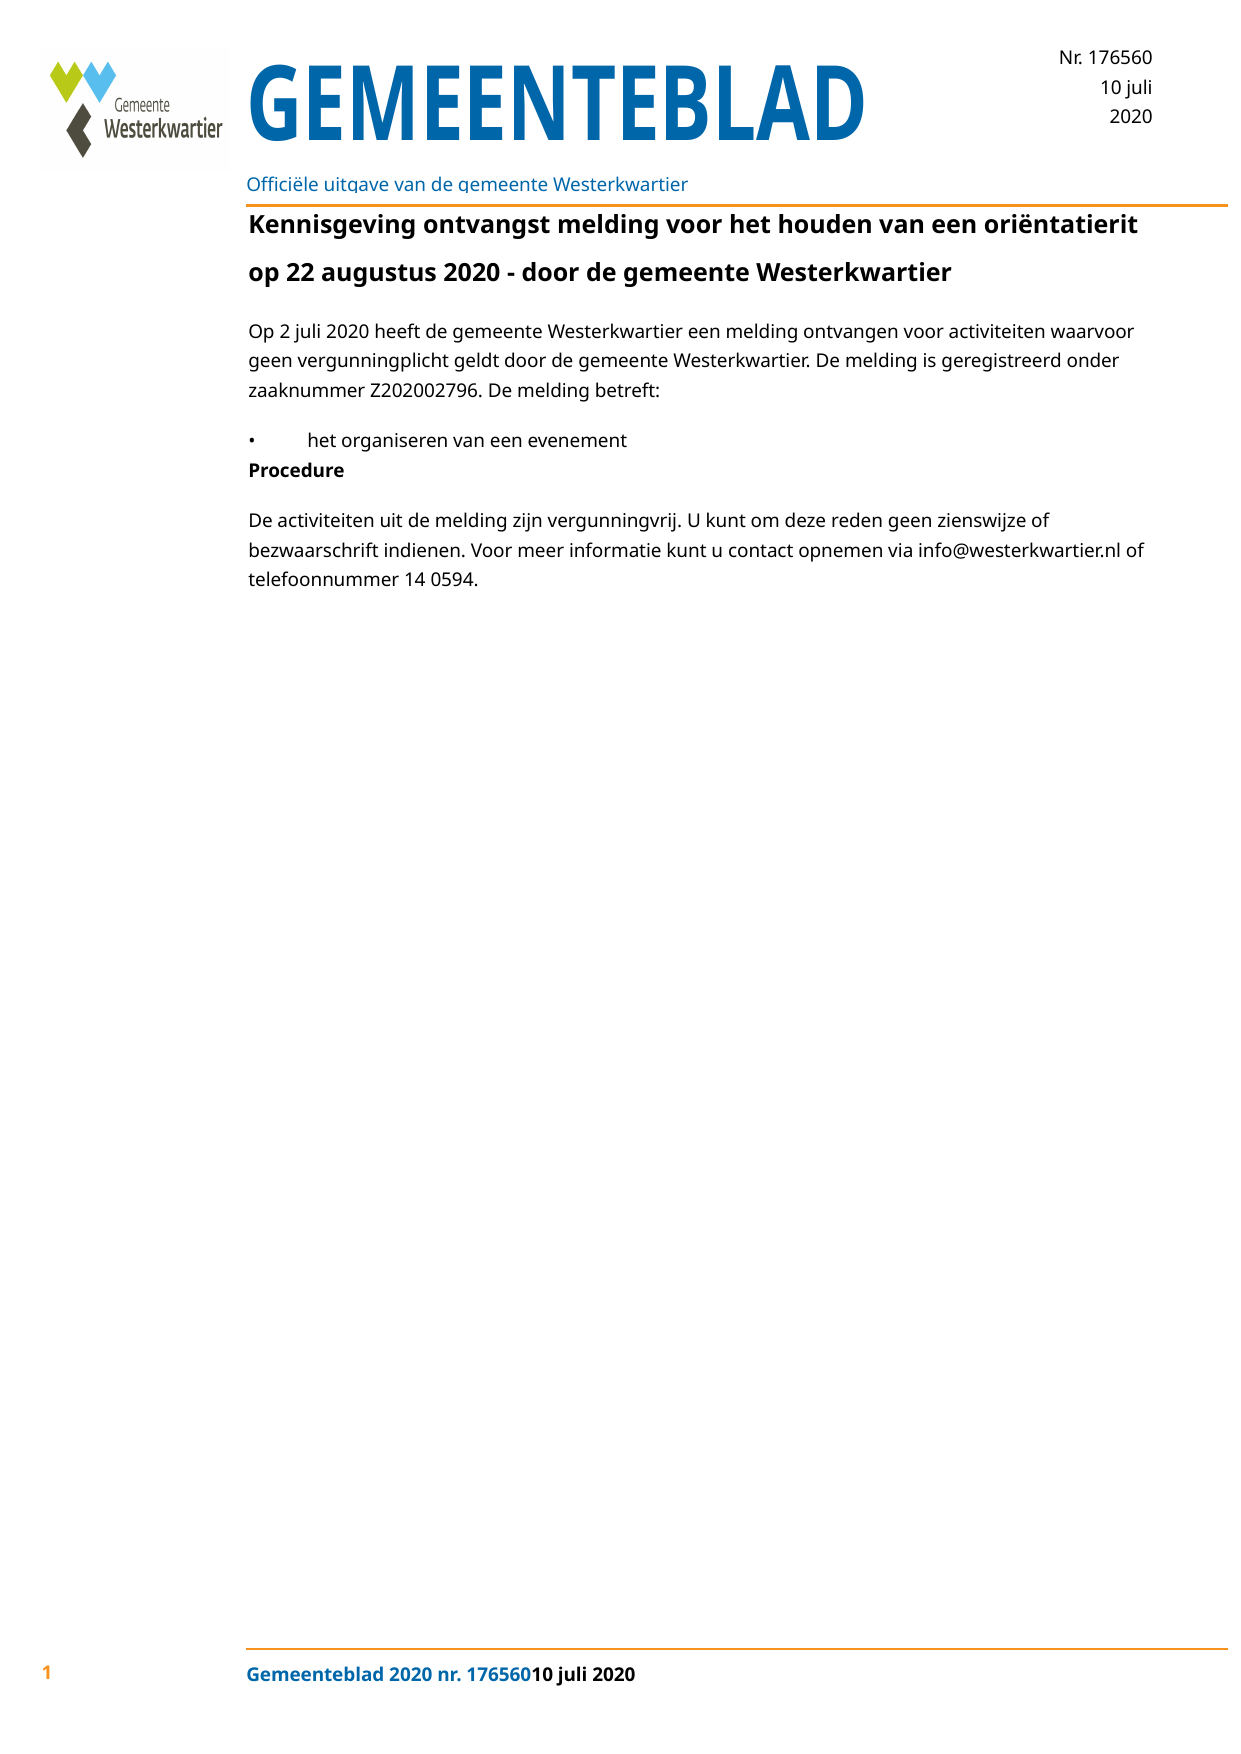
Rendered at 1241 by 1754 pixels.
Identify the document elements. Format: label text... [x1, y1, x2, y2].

text Op 2 juli 2020 heeft de gemeente Westerkwartier een melding ontvangen voor activiteiten waarvoor geen vergunningplicht geldt door de gemeente Westerkwartier. De melding is geregistreerd onder zaaknummer Z202002796. De melding betreft: [248, 318, 1152, 403]
text Kennisgeving ontvangst melding voor het houden van een oriëntatierit op 22 augustus 2020 - door de gemeente Westerkwartier [248, 207, 1152, 288]
list het organiseren van een evenement [248, 427, 1152, 453]
text De activiteiten uit de melding zijn vergunningvrij. U kunt om deze reden geen zienswijze of bezwaarschrift indienen. Voor meer informatie kunt u contact opnemen via info@westerkwartier.nl of telefoonnummer 14 0594. [248, 507, 1152, 592]
picture [41, 47, 231, 172]
text Procedure [248, 457, 1152, 483]
